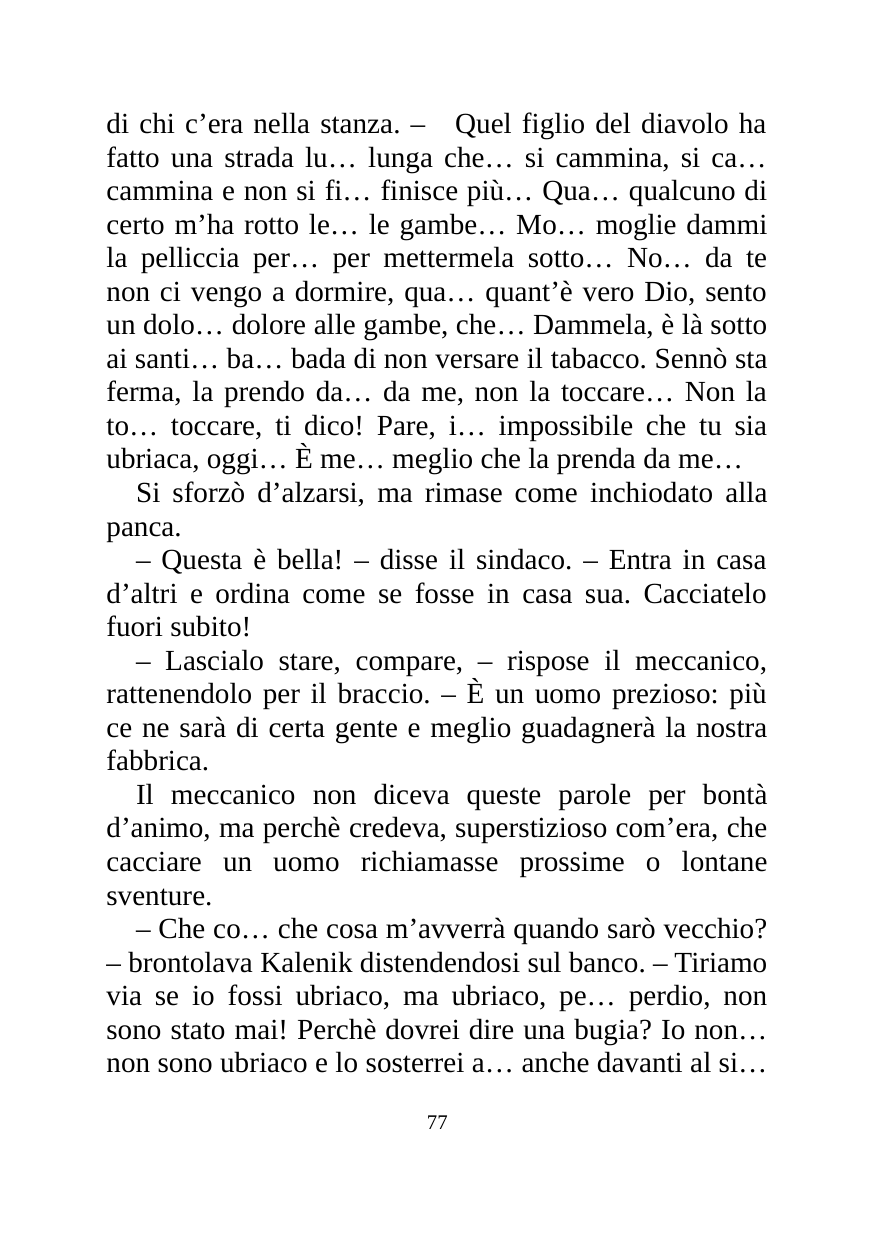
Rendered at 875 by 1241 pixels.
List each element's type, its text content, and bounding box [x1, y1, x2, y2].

text – Lascialo stare, compare, – rispose il meccanico, rattenendolo per il braccio. – È un uomo prezioso: più ce ne sarà di certa gente e meglio guadagnerà la nostra fabbrica. [106, 643, 768, 777]
text di chi c’era nella stanza. – Quel figlio del diavolo ha fatto una strada lu… lunga che… si cammina, si ca… cammina e non si fi… finisce più… Qua… qualcuno di certo m’ha rotto le… le gambe… Mo… moglie dammi la pelliccia per… per mettermela sotto… No… da te non ci vengo a dormire, qua… quant’è vero Dio, sento un dolo… dolore alle gambe, che… Dammela, è là sotto ai santi… ba… bada di non versare il tabacco. Sennò sta ferma, la prendo da… da me, non la toccare… Non la to… toccare, ti dico! Pare, i… impossibile che tu sia ubriaca, oggi… È me… meglio che la prenda da me… [106, 106, 768, 475]
text Si sforzò d’alzarsi, ma rimase come inchiodato alla panca. [106, 475, 768, 542]
text – Che co… che cosa m’avverrà quando sarò vecchio? – brontolava Kalenik distendendosi sul banco. – Tiriamo via se io fossi ubriaco, ma ubriaco, pe… perdio, non sono stato mai! Perchè dovrei dire una bugia? Io non… non sono ubriaco e lo sosterrei a… anche davanti al si… [106, 911, 768, 1079]
text – Questa è bella! – disse il sindaco. – Entra in casa d’altri e ordina come se fosse in casa sua. Cacciatelo fuori subito! [106, 542, 768, 643]
text Il meccanico non diceva queste parole per bontà d’animo, ma perchè credeva, superstizioso com’era, che cacciare un uomo richiamasse prossime o lontane sventure. [106, 777, 768, 911]
